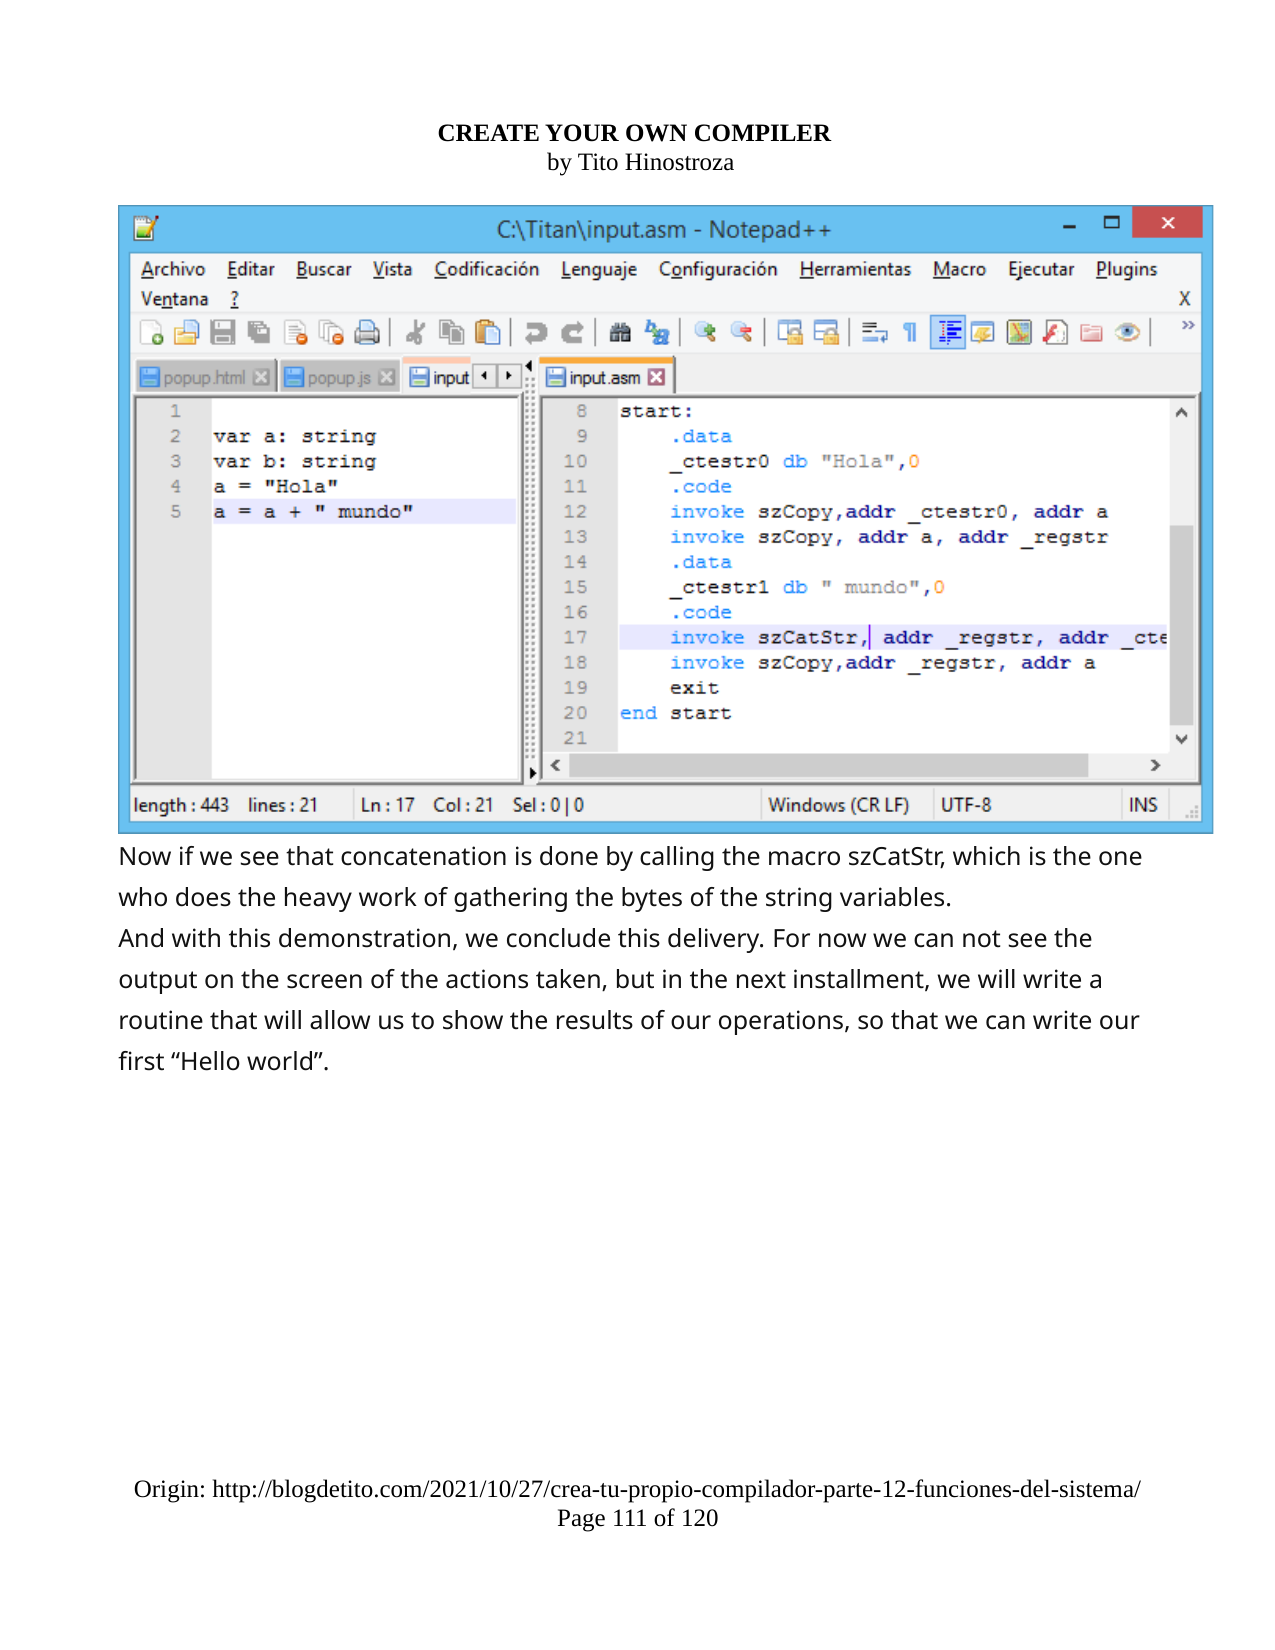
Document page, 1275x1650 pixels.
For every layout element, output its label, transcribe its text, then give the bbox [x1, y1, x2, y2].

picture [118, 205, 1214, 834]
text And with this demonstration, we conclude this delivery. For now we can not see the output on the screen of the actions taken, but in the next installment, we will write a routine that will allow us to show the results of our operations, so that we can write our first “Hello world”. [118, 921, 1157, 1077]
text Now if we see that concatenation is done by calling the macro szCatStr, which is the one who does the heavy work of gathering the bytes of the string variables. [118, 839, 1157, 914]
